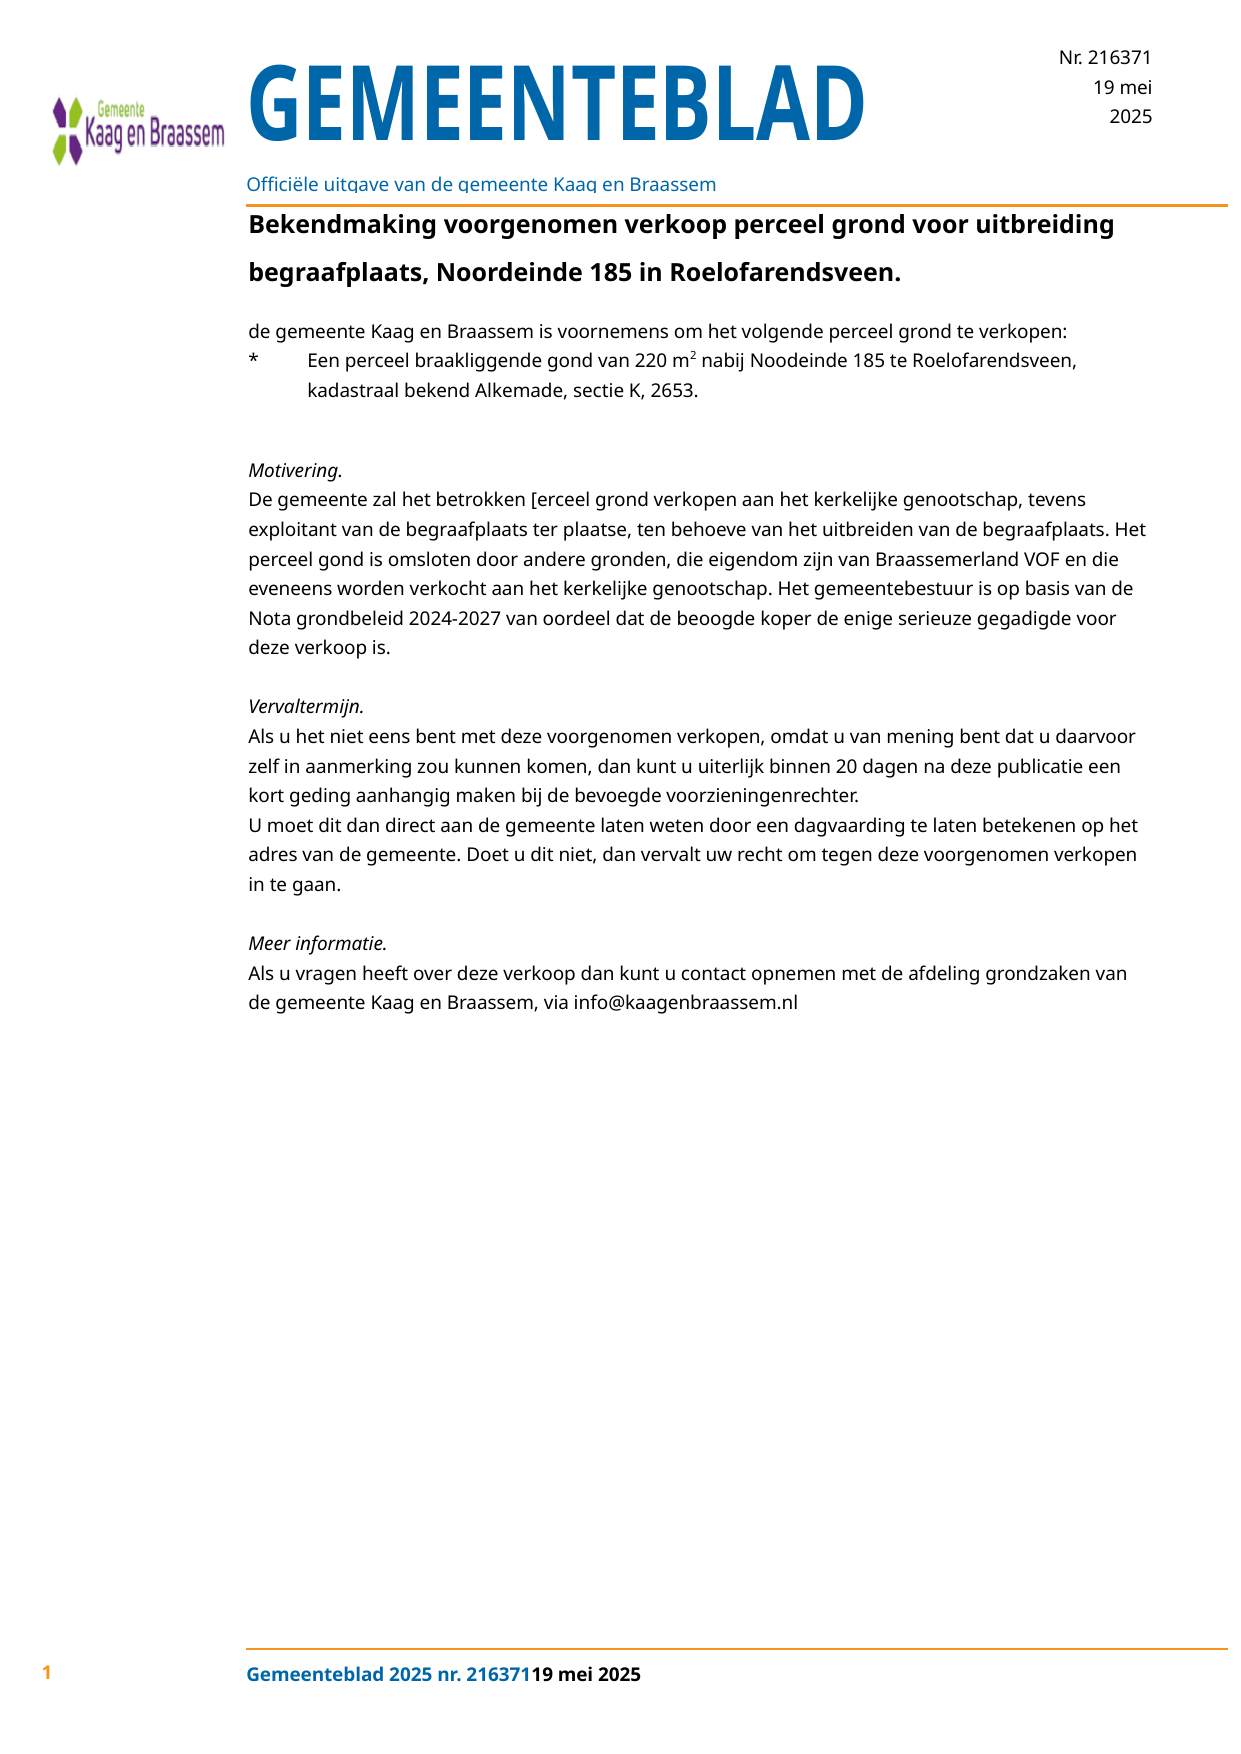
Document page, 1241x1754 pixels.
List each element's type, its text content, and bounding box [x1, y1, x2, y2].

text Motivering. [248, 457, 1152, 483]
text U moet dit dan direct aan de gemeente laten weten door een dagvaarding te laten betekenen op het adres van de gemeente. Doet u dit niet, dan vervalt uw recht om tegen deze voorgenomen verkopen in te gaan. [248, 812, 1152, 897]
text Vervaltermijn. [248, 694, 1152, 719]
list Een perceel braakliggende gond van 220 m2 nabij Noodeinde 185 te Roelofarendsveen, kadastraal bekend Alkemade, sectie K, 2653. [248, 347, 1152, 403]
text De gemeente zal het betrokken [erceel grond verkopen aan het kerkelijke genootschap, tevens exploitant van de begraafplaats ter plaatse, ten behoeve van het uitbreiden van de begraafplaats. Het perceel gond is omsloten door andere gronden, die eigendom zijn van Braassemerland VOF en die eveneens worden verkocht aan het kerkelijke genootschap. Het gemeentebestuur is op basis van de Nota grondbeleid 2024-2027 van oordeel dat de beoogde koper de enige serieuze gegadigde voor deze verkoop is. [248, 487, 1152, 660]
picture [41, 47, 231, 172]
text Als u het niet eens bent met deze voorgenomen verkopen, omdat u van mening bent dat u daarvoor zelf in aanmerking zou kunnen komen, dan kunt u uiterlijk binnen 20 dagen na deze publicatie een kort geding aanhangig maken bij de bevoegde voorzieningenrechter. [248, 723, 1152, 808]
text Bekendmaking voorgenomen verkoop perceel grond voor uitbreiding begraafplaats, Noordeinde 185 in Roelofarendsveen. [248, 207, 1152, 288]
text Als u vragen heeft over deze verkoop dan kunt u contact opnemen met de afdeling grondzaken van de gemeente Kaag en Braassem, via info@kaagenbraassem.nl [248, 960, 1152, 1015]
text Meer informatie. [248, 930, 1152, 956]
text de gemeente Kaag en Braassem is voornemens om het volgende perceel grond te verkopen: [248, 318, 1152, 344]
